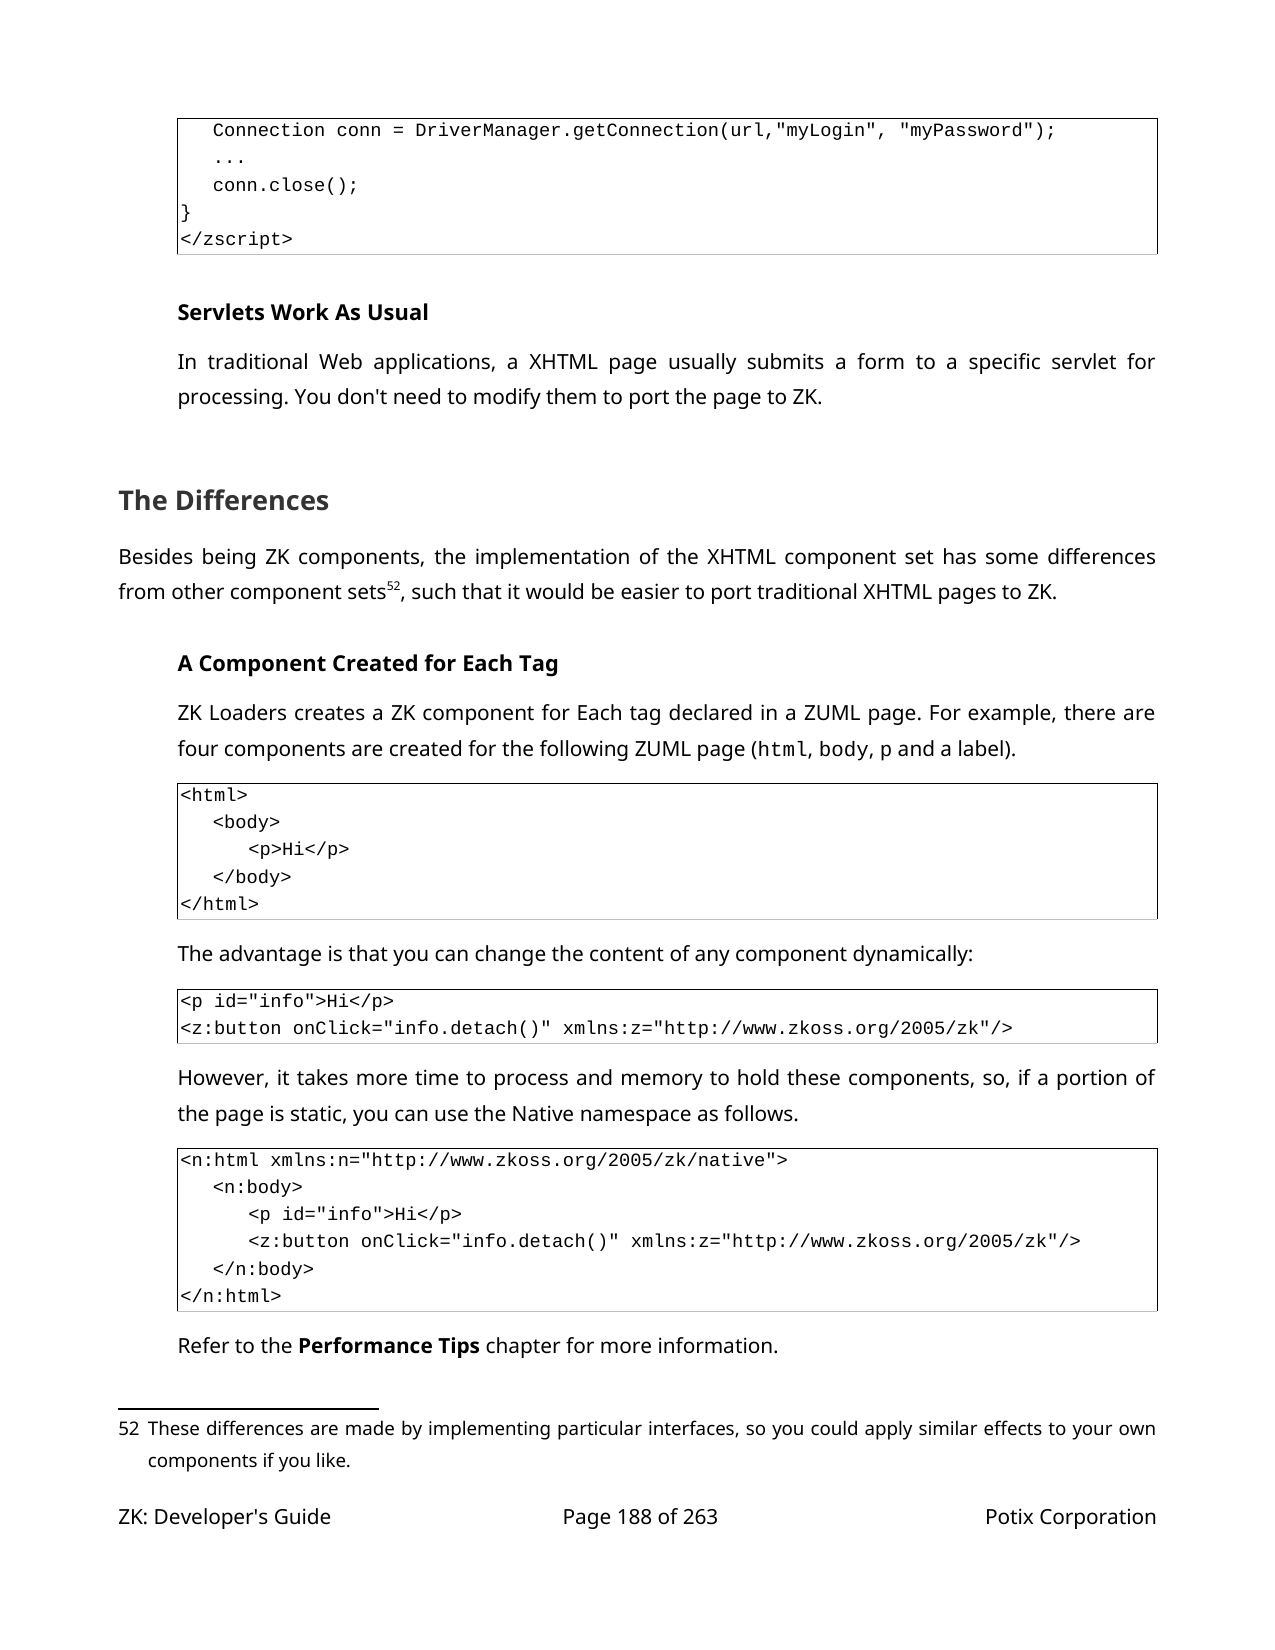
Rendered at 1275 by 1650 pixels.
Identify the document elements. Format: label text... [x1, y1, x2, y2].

text <n:html xmlns:n="http://www.zkoss.org/2005/zk/native"> [178, 1149, 1157, 1172]
text </body> [178, 864, 1157, 889]
text Connection conn = DriverManager.getConnection(url,"myLogin", "myPassword"); [178, 119, 1157, 142]
text <n:body> [178, 1175, 1157, 1199]
text <p>Hi</p> [178, 837, 1157, 862]
text These differences are made by implementing particular interfaces, so you could apply similar effects to your own components if you like. [118, 1416, 1157, 1473]
text <p id="info">Hi</p> [178, 1202, 1157, 1226]
text </html> [178, 892, 1157, 919]
text The advantage is that you can change the content of any component dynamically: [177, 939, 1157, 968]
subtitle The Differences [118, 482, 1157, 518]
text conn.close(); [178, 172, 1157, 197]
text } [178, 200, 1157, 224]
text <body> [178, 810, 1157, 834]
text <z:button onClick="info.detach()" xmlns:z="http://www.zkoss.org/2005/zk"/> [178, 1016, 1157, 1043]
subtitle Servlets Work As Usual [177, 297, 1157, 327]
text </n:body> [178, 1256, 1157, 1281]
text In traditional Web applications, a XHTML page usually submits a form to a specific servlet for processing. You don't need to modify them to port the page to ZK. [177, 347, 1157, 411]
text </n:html> [178, 1283, 1157, 1311]
text Refer to the Performance Tips chapter for more information. [177, 1331, 1157, 1360]
text Besides being ZK components, the implementation of the XHTML component set has some differences from other component sets, such that it would be easier to port traditional XHTML pages to ZK. [118, 542, 1157, 605]
text </zscript> [178, 227, 1157, 254]
subtitle A Component Created for Each Tag [177, 648, 1157, 678]
text <z:button onClick="info.detach()" xmlns:z="http://www.zkoss.org/2005/zk"/> [178, 1229, 1157, 1253]
text <p id="info">Hi</p> [178, 990, 1157, 1013]
text ... [178, 145, 1157, 169]
text ZK Loaders creates a ZK component for Each tag declared in a ZUML page. For example, there are four components are created for the following ZUML page (html, body, p and a label). [177, 698, 1157, 762]
text However, it takes more time to process and memory to hold these components, so, if a portion of the page is static, you can use the Native namespace as follows. [177, 1063, 1157, 1127]
text <html> [178, 784, 1157, 807]
